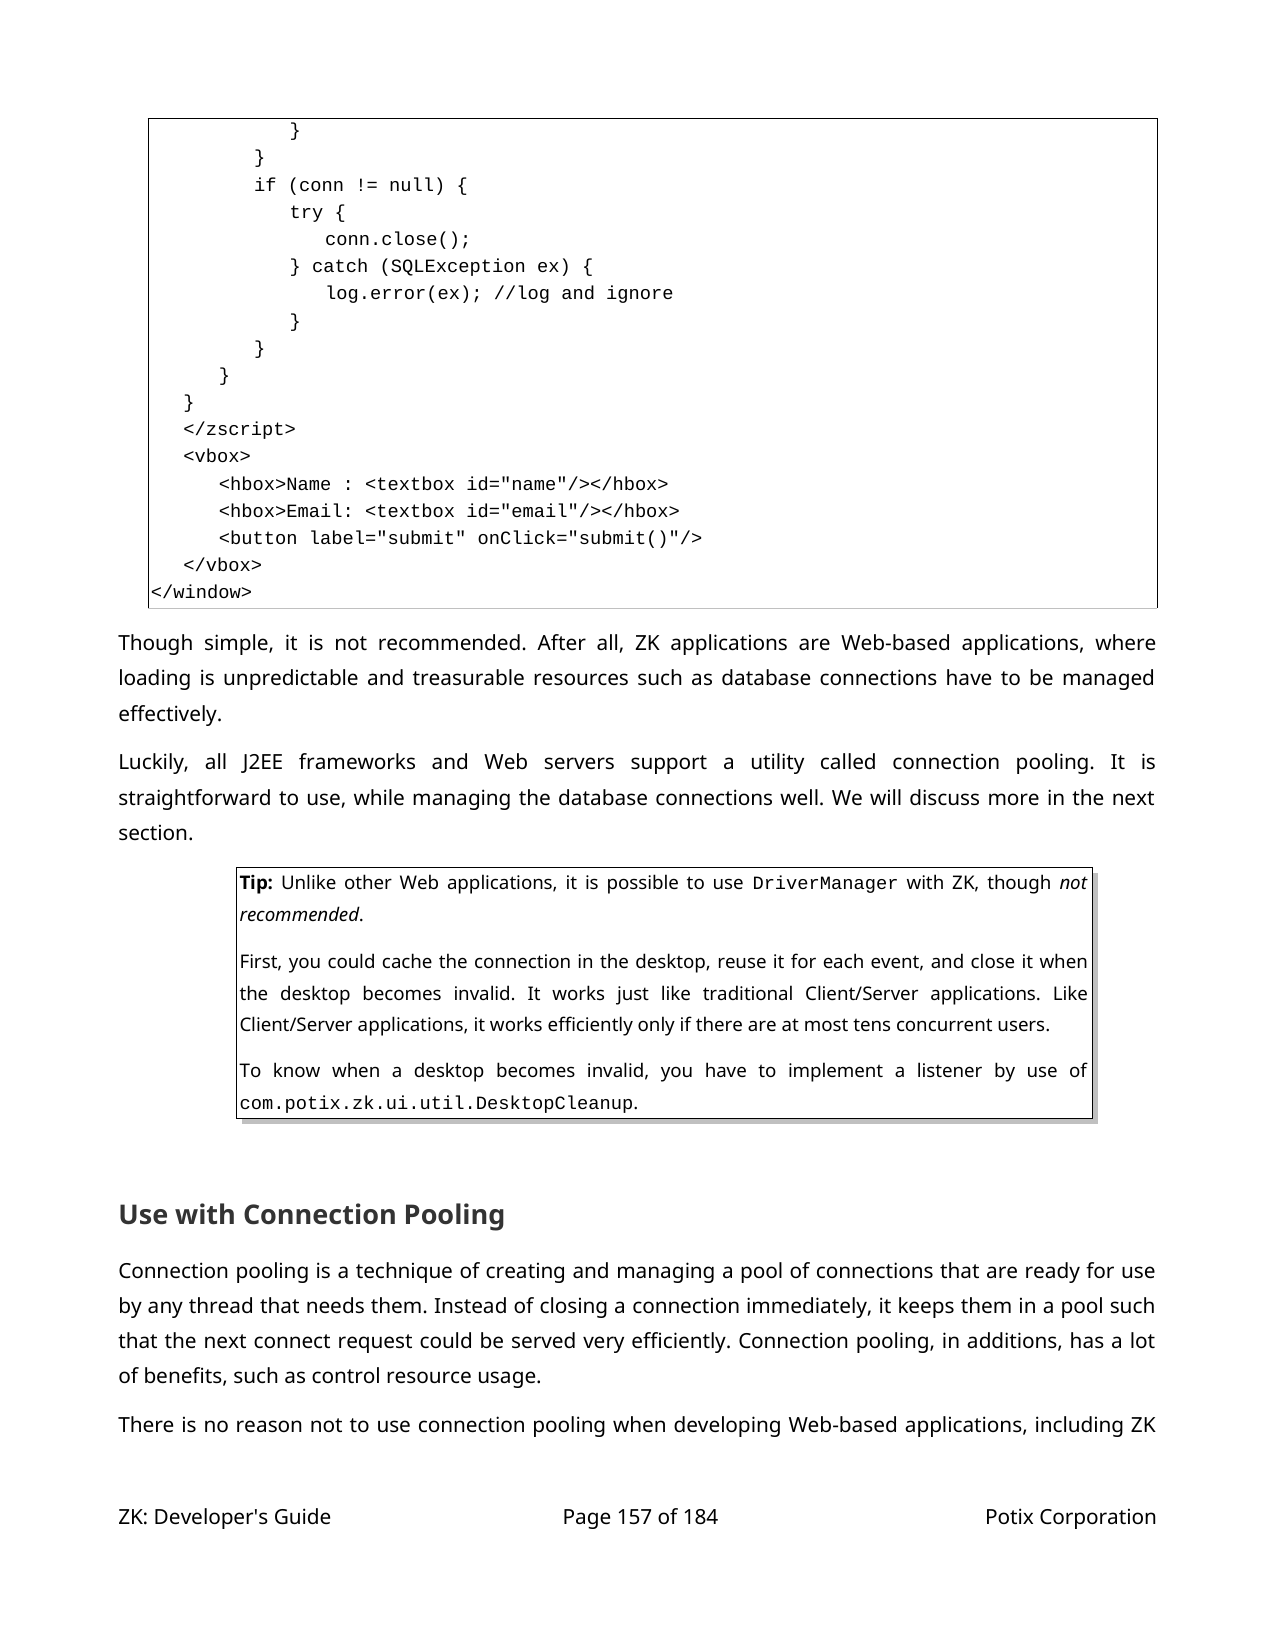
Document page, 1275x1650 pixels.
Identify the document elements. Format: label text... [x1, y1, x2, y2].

text <vbox> [149, 444, 1157, 469]
text } [149, 336, 1157, 360]
text </vbox> [149, 553, 1157, 577]
text <button label="submit" onClick="submit()"/> [149, 526, 1157, 550]
text } [149, 308, 1157, 333]
text try { [149, 200, 1157, 224]
text conn.close(); [149, 227, 1157, 251]
text There is no reason not to use connection pooling when developing Web-based applications, including ZK [118, 1410, 1157, 1438]
text <hbox>Email: <textbox id="email"/></hbox> [149, 499, 1157, 523]
text Though simple, it is not recommended. After all, ZK applications are Web-based applications, where loading is unpredictable and treasurable resources such as database connections have to be managed effectively. [118, 628, 1157, 727]
text Tip: Unlike other Web applications, it is possible to use DriverManager with ZK, though not recommended. [237, 868, 1092, 927]
text </zscript> [149, 417, 1157, 441]
text } [149, 390, 1157, 414]
text if (conn != null) { [149, 172, 1157, 197]
text } [149, 119, 1157, 142]
text } [149, 363, 1157, 387]
text } [149, 145, 1157, 169]
text log.error(ex); //log and ignore [149, 281, 1157, 306]
text First, you could cache the connection in the desktop, reuse it for each event, and close it when the desktop becomes invalid. It works just like traditional Client/Server applications. Like Client/Server applications, it works efficiently only if there are at most tens concurrent users. [237, 945, 1092, 1037]
text <hbox>Name : <textbox id="name"/></hbox> [149, 472, 1157, 496]
text } catch (SQLException ex) { [149, 254, 1157, 278]
text Luckily, all J2EE frameworks and Web servers support a utility called connection pooling. It is straightforward to use, while managing the database connections well. We will discuss more in the next section. [118, 747, 1157, 846]
text To know when a desktop becomes invalid, you have to implement a listener by use of com.potix.zk.ui.util.DesktopCleanup. [237, 1055, 1092, 1118]
text Connection pooling is a technique of creating and managing a pool of connections that are ready for use by any thread that needs them. Instead of closing a connection immediately, it keeps them in a pool such that the next connect request could be served very efficiently. Connection pooling, in additions, has a lot of benefits, such as control resource usage. [118, 1256, 1157, 1389]
text </window> [149, 580, 1157, 608]
subtitle Use with Connection Pooling [118, 1195, 1157, 1232]
